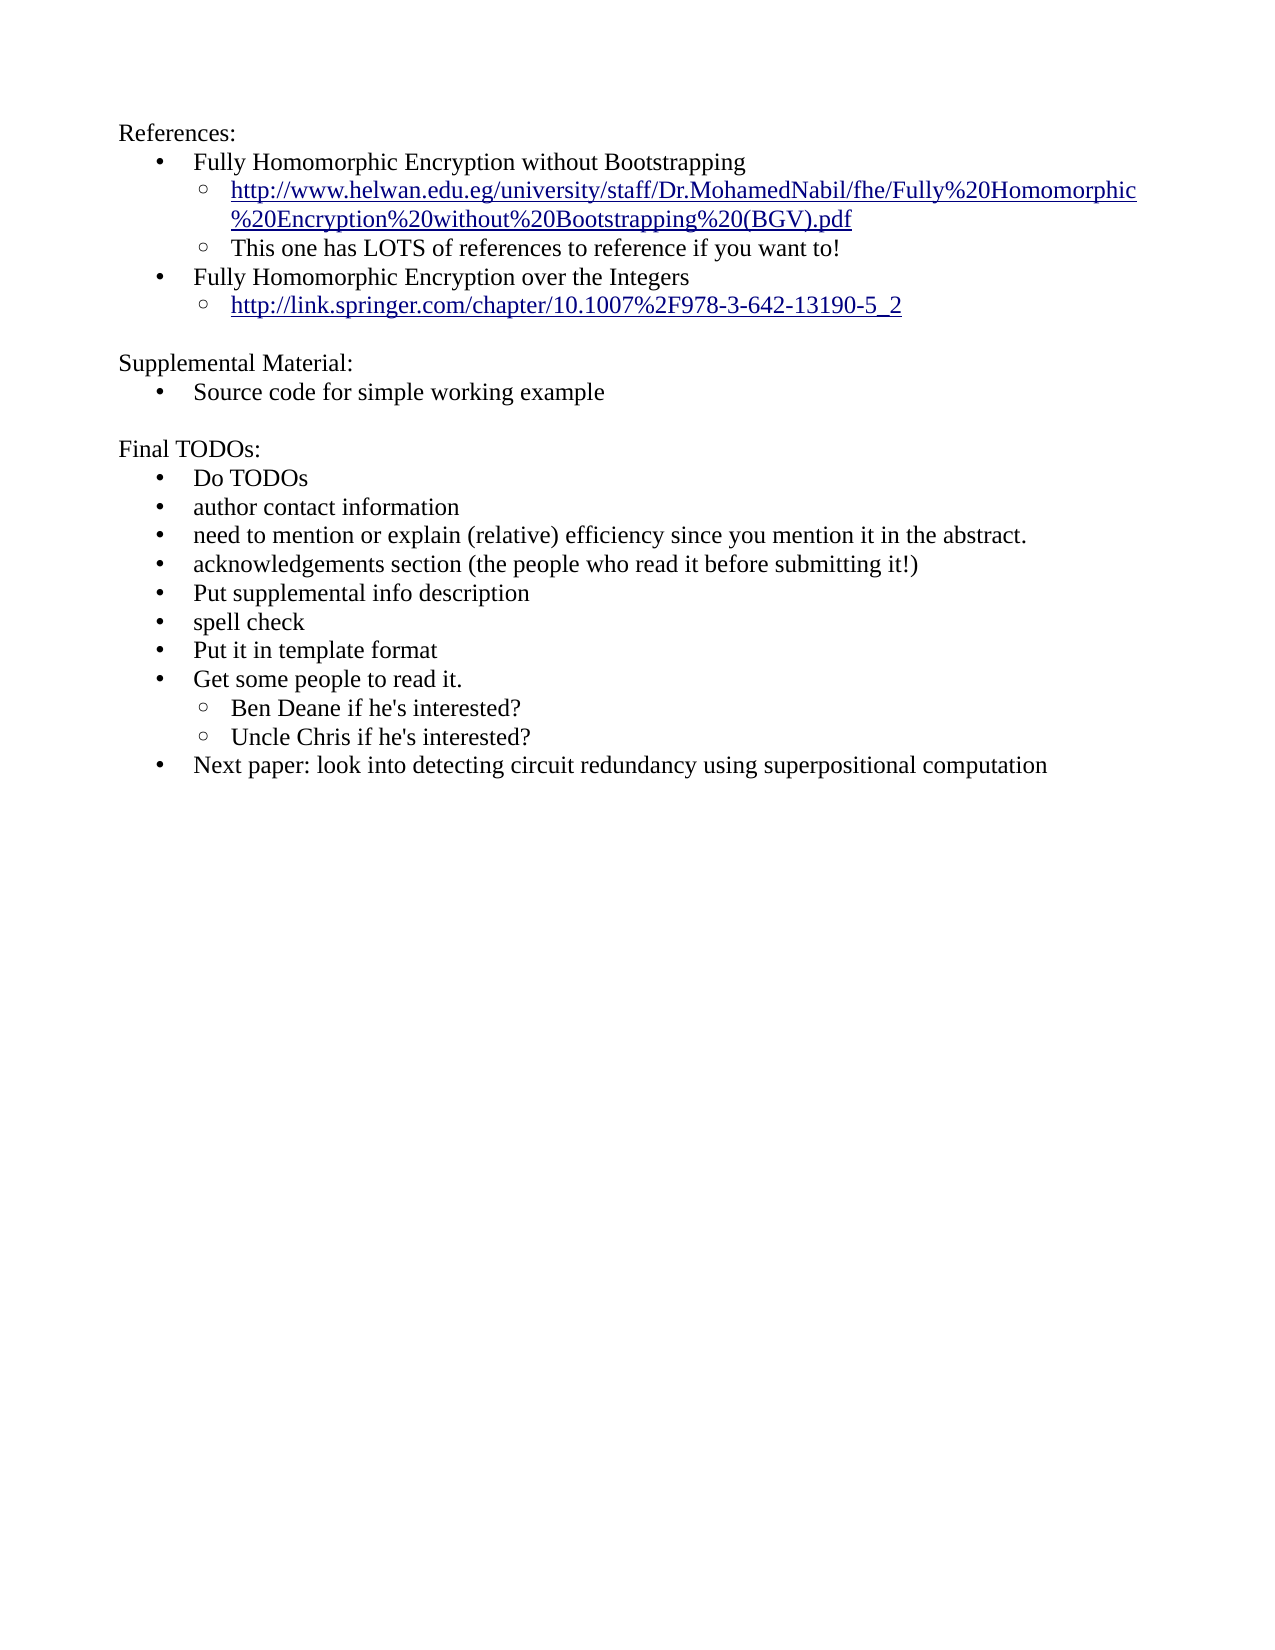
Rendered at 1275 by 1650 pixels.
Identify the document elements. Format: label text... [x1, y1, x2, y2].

text References: [118, 118, 1157, 147]
list Put supplemental info description [156, 578, 1157, 607]
list Do TODOs [156, 463, 1157, 492]
list acknowledgements section (the people who read it before submitting it!) [156, 549, 1157, 578]
list Ben Deane if he's interested? [193, 693, 1157, 722]
list Get some people to read it. [156, 664, 1157, 693]
list Put it in template format [156, 636, 1157, 664]
list need to mention or explain (relative) efficiency since you mention it in the abstract. [156, 521, 1157, 549]
list author contact information [156, 492, 1157, 521]
list http://link.springer.com/chapter/10.1007%2F978-3-642-13190-5_2 [193, 291, 1157, 319]
list Source code for simple working example [156, 377, 1157, 406]
list Next paper: look into detecting circuit redundancy using superpositional computation [156, 751, 1157, 779]
list This one has LOTS of references to reference if you want to! [193, 233, 1157, 262]
list http://www.helwan.edu.eg/university/staff/Dr.MohamedNabil/fhe/Fully%20Homomorphic%20Encryption%20without%20Bootstrapping%20(BGV).pdf [193, 176, 1157, 233]
list Uncle Chris if he's interested? [193, 722, 1157, 751]
list Fully Homomorphic Encryption without Bootstrapping [156, 147, 1157, 176]
list Fully Homomorphic Encryption over the Integers [156, 262, 1157, 291]
text Final TODOs: [118, 434, 1157, 463]
list spell check [156, 607, 1157, 636]
text Supplemental Material: [118, 348, 1157, 377]
